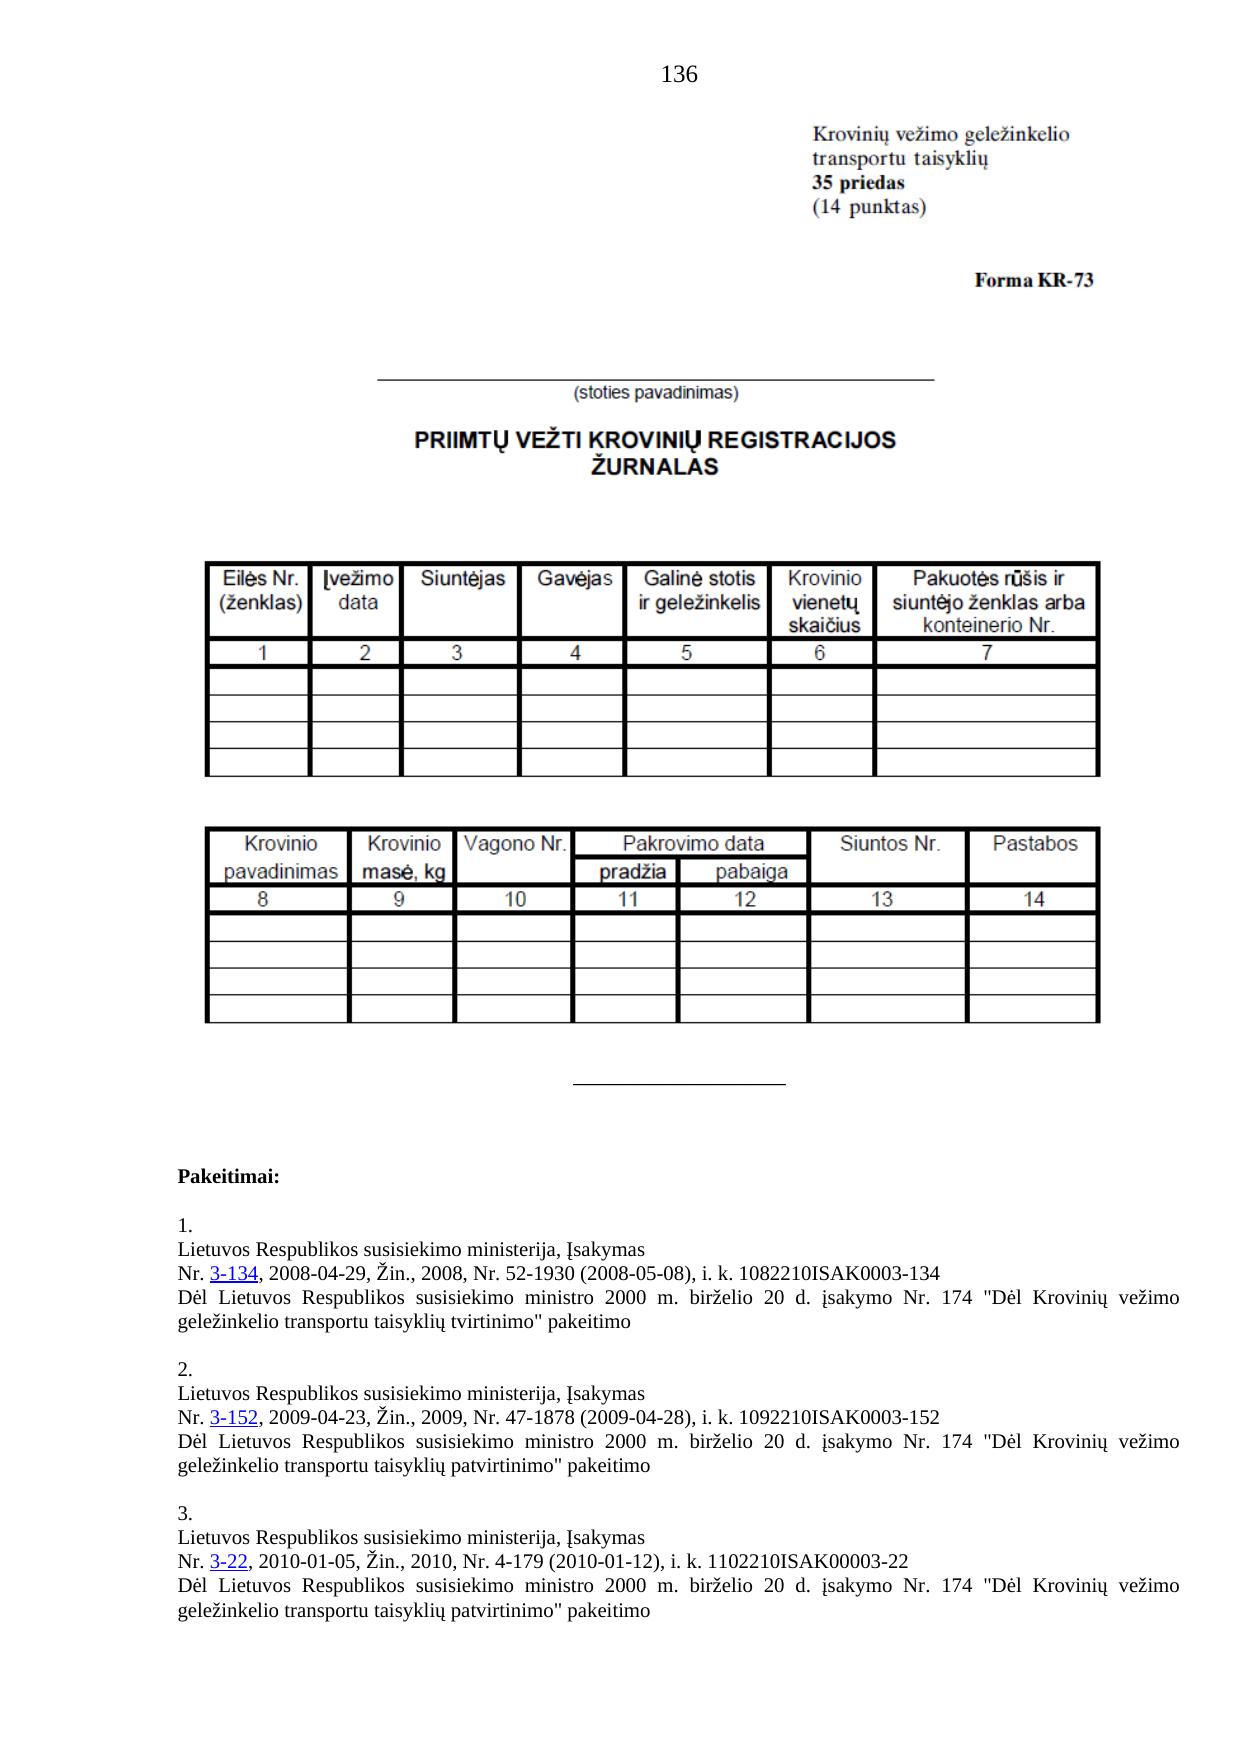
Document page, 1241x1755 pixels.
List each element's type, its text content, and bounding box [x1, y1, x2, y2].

text Lietuvos Respublikos susisiekimo ministerija, Įsakymas [177, 1381, 1181, 1405]
text 3. [177, 1501, 1181, 1525]
text _________________ [177, 1059, 1181, 1087]
text Nr. 3-134, 2008-04-29, Žin., 2008, Nr. 52-1930 (2008-05-08), i. k. 1082210ISAK0003-134 [177, 1261, 1181, 1285]
text Nr. 3-152, 2009-04-23, Žin., 2009, Nr. 47-1878 (2009-04-28), i. k. 1092210ISAK0003-152 [177, 1405, 1181, 1429]
text Dėl Lietuvos Respublikos susisiekimo ministro 2000 m. birželio 20 d. įsakymo Nr. 174 "Dėl Krovinių vežimo geležinkelio transportu taisyklių tvirtinimo" pakeitimo [177, 1285, 1181, 1333]
text Lietuvos Respublikos susisiekimo ministerija, Įsakymas [177, 1237, 1181, 1261]
text 1. [177, 1212, 1181, 1237]
text Lietuvos Respublikos susisiekimo ministerija, Įsakymas [177, 1525, 1181, 1549]
text Dėl Lietuvos Respublikos susisiekimo ministro 2000 m. birželio 20 d. įsakymo Nr. 174 "Dėl Krovinių vežimo geležinkelio transportu taisyklių patvirtinimo" pakeitimo [177, 1429, 1181, 1477]
text 2. [177, 1357, 1181, 1381]
text Nr. 3-22, 2010-01-05, Žin., 2010, Nr. 4-179 (2010-01-12), i. k. 1102210ISAK00003-22 [177, 1549, 1181, 1573]
text Dėl Lietuvos Respublikos susisiekimo ministro 2000 m. birželio 20 d. įsakymo Nr. 174 "Dėl Krovinių vežimo geležinkelio transportu taisyklių patvirtinimo" pakeitimo [177, 1573, 1181, 1622]
text Pakeitimai: [177, 1164, 1181, 1188]
